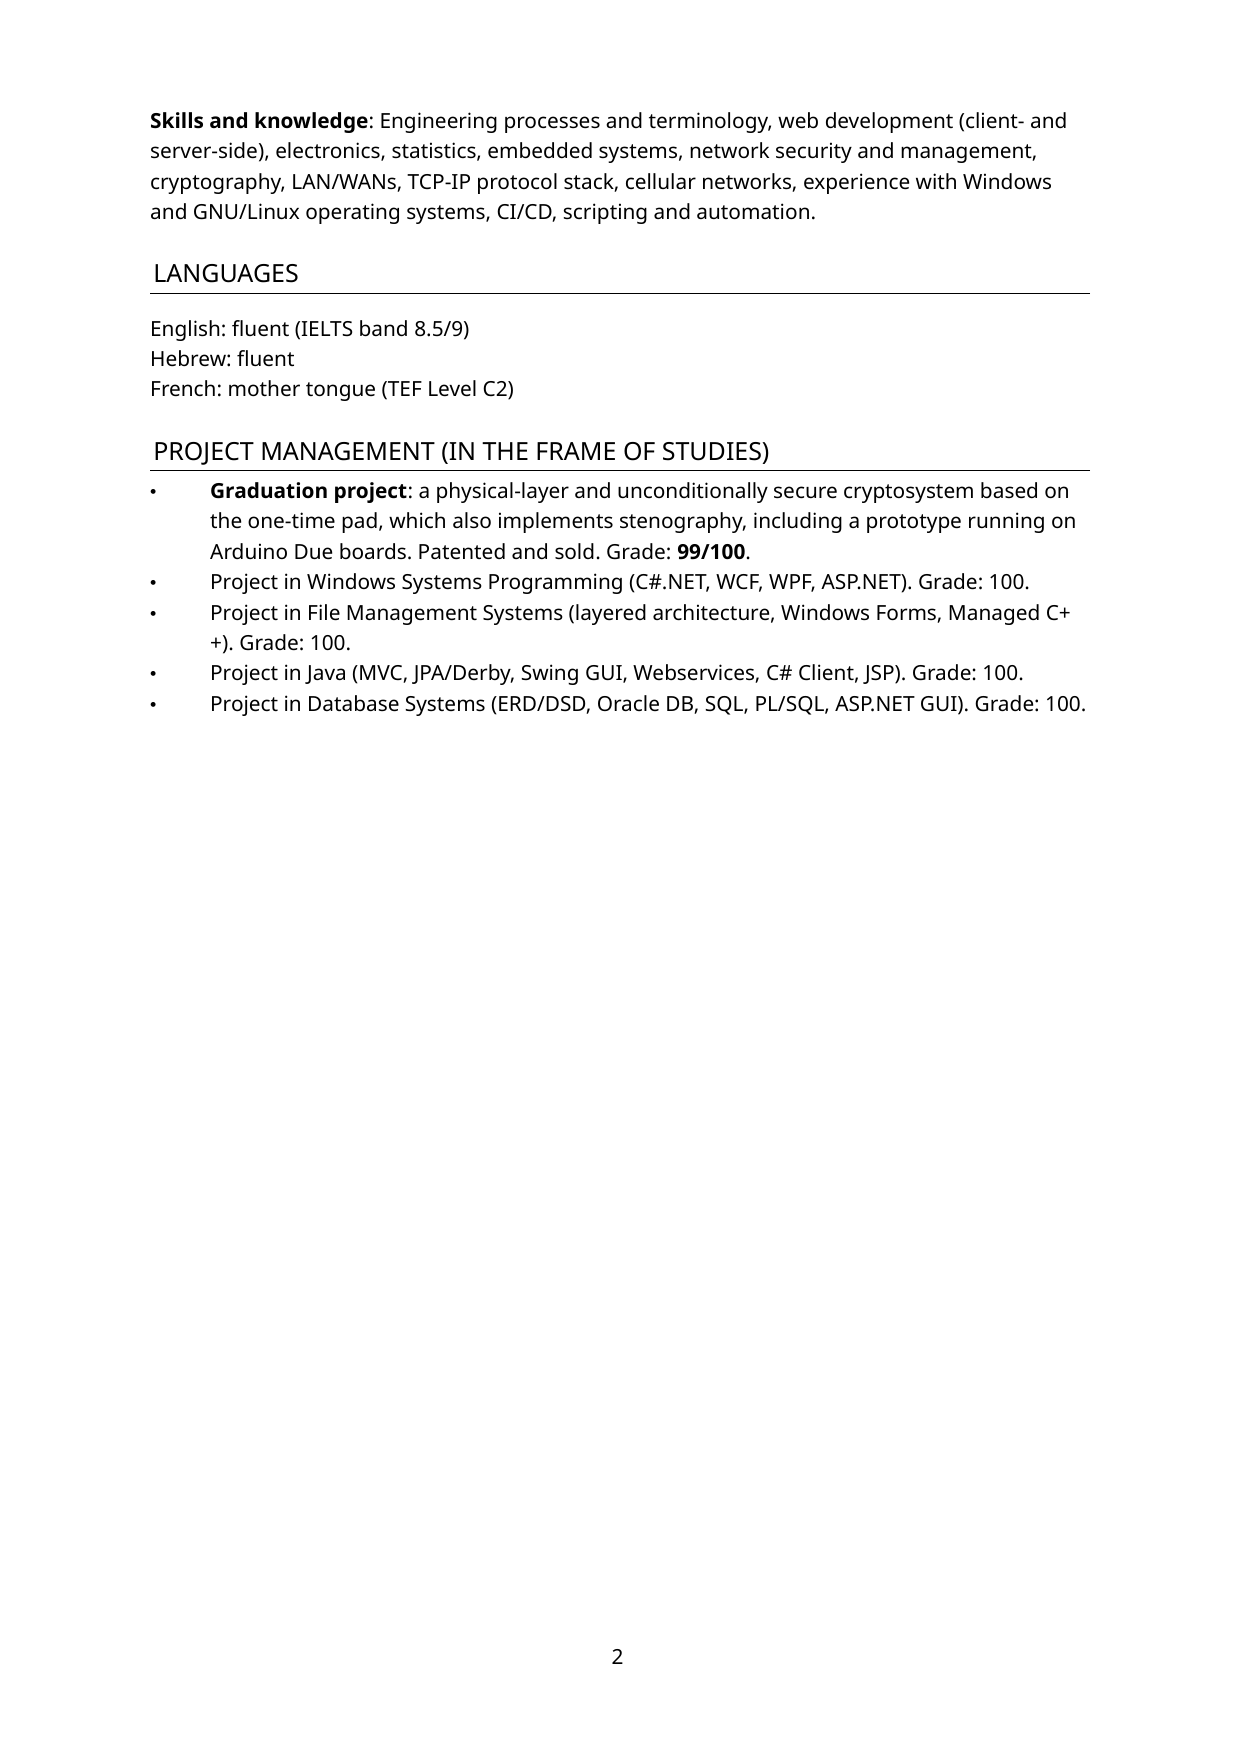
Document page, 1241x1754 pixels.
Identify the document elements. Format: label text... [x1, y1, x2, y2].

list Project in Database Systems (ERD/DSD, Oracle DB, SQL, PL/SQL, ASP.NET GUI). Grade: 100. [150, 689, 1090, 717]
subtitle Project management (in the frame of studies) [150, 430, 1090, 470]
text English: fluent (IELTS band 8.5/9) Hebrew: fluent French: mother tongue (TEF Level C2) [150, 314, 1090, 403]
text Skills and knowledge: Engineering processes and terminology, web development (client- and server-side), electronics, statistics, embedded systems, network security and management, cryptography, LAN/WANs, TCP-IP protocol stack, cellular networks, experience with Windows and GNU/Linux operating systems, CI/CD, scripting and automation. [150, 106, 1090, 226]
list Project in Windows Systems Programming (C#.NET, WCF, WPF, ASP.NET). Grade: 100. [150, 567, 1090, 596]
list Project in File Management Systems (layered architecture, Windows Forms, Managed C++). Grade: 100. [150, 598, 1090, 656]
list Graduation project: a physical-layer and unconditionally secure cryptosystem based on the one-time pad, which also implements stenography, including a prototype running on Arduino Due boards. Patented and sold. Grade: 99/100. [150, 476, 1090, 565]
subtitle Languages [150, 253, 1090, 293]
list Project in Java (MVC, JPA/Derby, Swing GUI, Webservices, C# Client, JSP). Grade: 100. [150, 658, 1090, 687]
